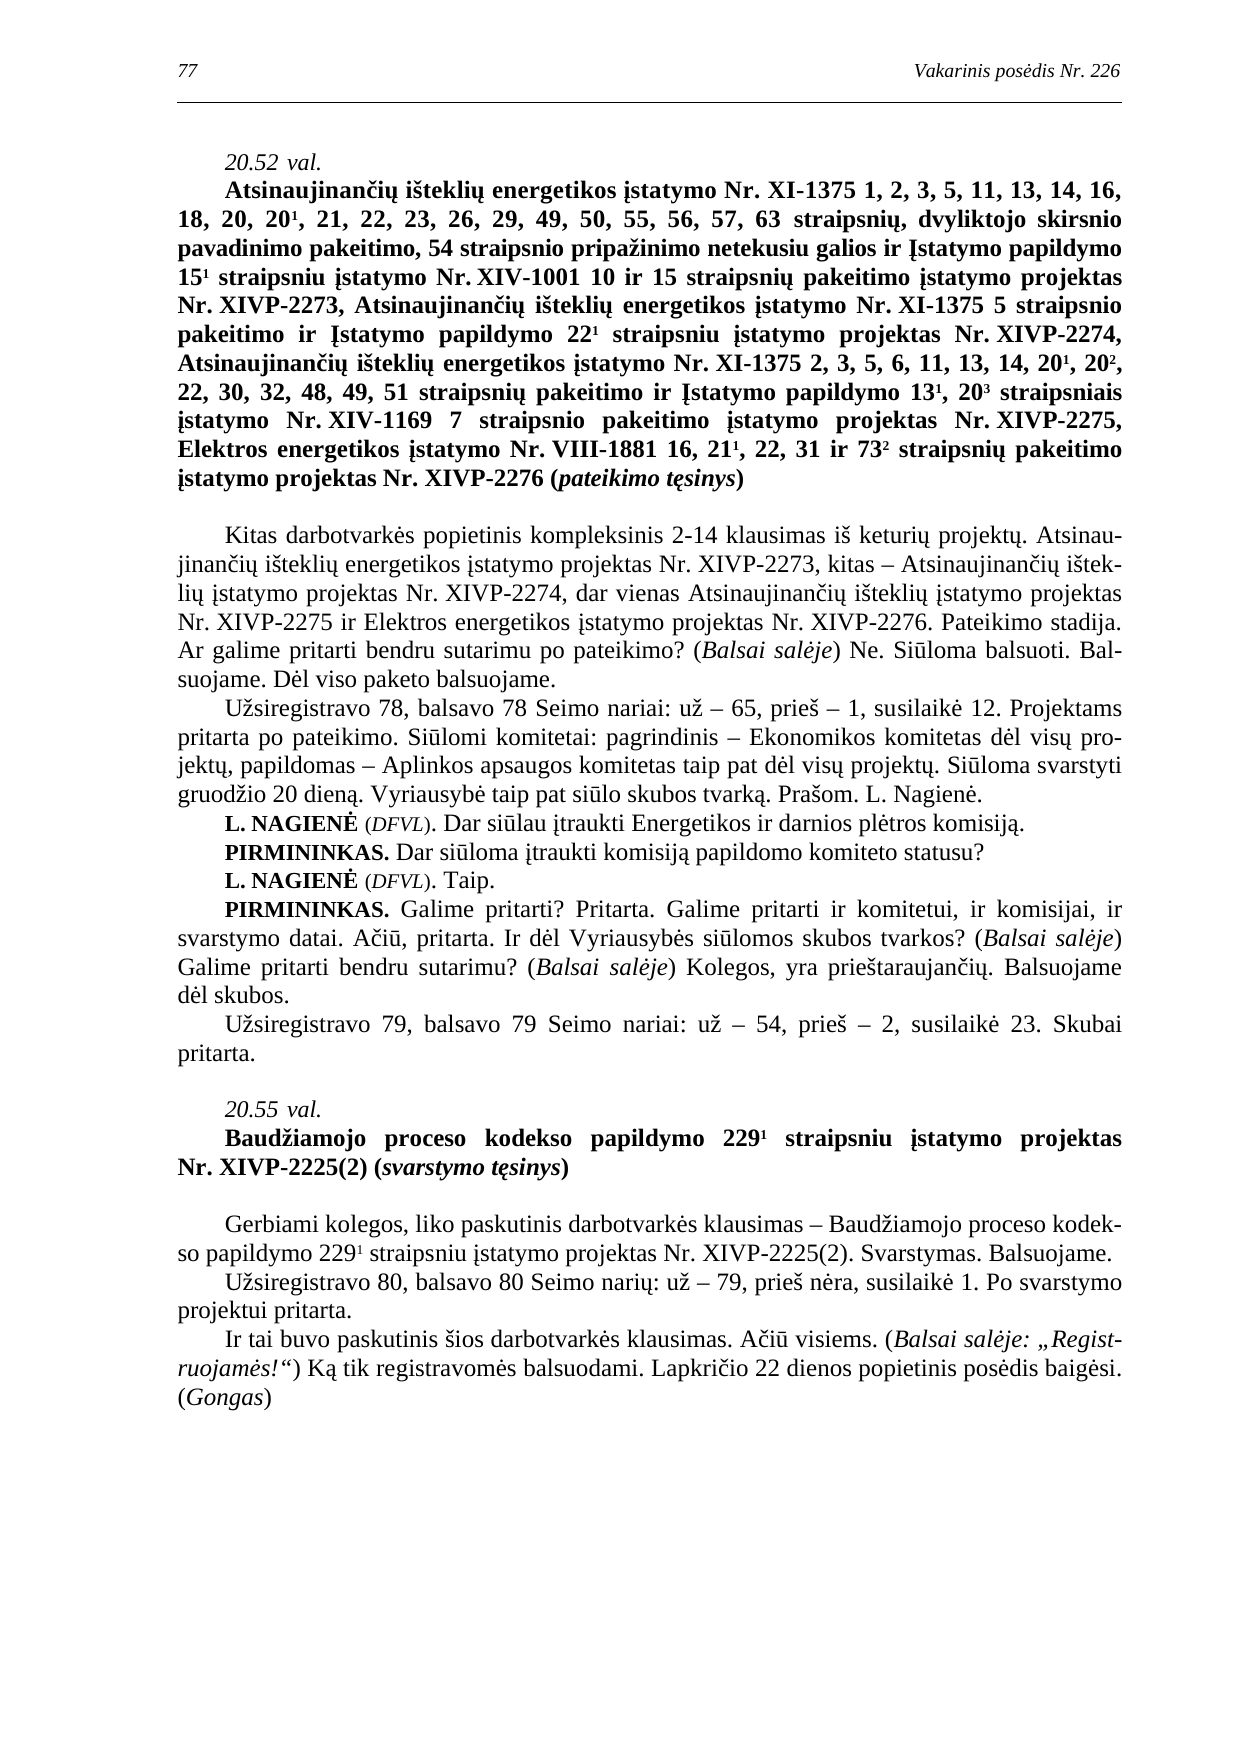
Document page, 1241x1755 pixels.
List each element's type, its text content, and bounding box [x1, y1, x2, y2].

text PIRMININKAS. Ga­li­me pri­tar­ti? Pri­tar­ta. Ga­li­me pri­tar­ti ir ko­mi­te­tui, ir ko­mi­si­jai, ir svar­s­ty­mo da­tai. Ačiū, pri­tar­ta. Ir dėl Vy­riau­sy­bės siū­lo­mos sku­bos tvar­kos? (Bal­sai sa­lė­je) Ga­li­me pri­tar­ti ben­dru su­ta­ri­mu? (Bal­sai sa­lė­je) Ko­le­gos, yra prieš­ta­rau­jan­čių. Bal­suo­ja­me dėl sku­bos. [177, 894, 1122, 1009]
text 20.55 val. [224, 1095, 1122, 1123]
text Už­si­re­gist­ra­vo 80, bal­sa­vo 80 Sei­mo na­rių: už – 79, prieš nė­ra, su­si­lai­kė 1. Po svars­ty­mo pro­jek­tui pri­tar­ta. [177, 1267, 1122, 1324]
text 20.52 val. [224, 148, 1122, 175]
text Už­si­re­gist­ra­vo 78, bal­sa­vo 78 Sei­mo na­riai: už – 65, prieš – 1, su­si­lai­kė 12. Pro­jek­tams pri­tar­ta po pa­tei­ki­mo. Siū­lo­mi ko­mi­te­tai: pa­grin­di­nis – Eko­no­mi­kos ko­mi­te­tas dėl vi­sų pro­jek­tų, pa­pil­do­mas – Ap­lin­kos ap­sau­gos ko­mi­te­tas taip pat dėl vi­sų pro­jek­tų. Siū­lo­ma svars­ty­ti gruo­džio 20 die­ną. Vy­riau­sy­bė taip pat siū­lo sku­bos tvar­ką. Pra­šom. L. Na­gie­nė. [177, 693, 1122, 808]
text PIRMININKAS. Dar siū­lo­ma įtrauk­ti ko­mi­si­ją pa­pil­do­mo ko­mi­te­to sta­tu­su? [177, 837, 1122, 865]
text Ger­bia­mi ko­le­gos, li­ko pas­ku­ti­nis dar­bo­tvarkės klau­si­mas – Bau­džia­mo­jo pro­ce­so ko­dek­so pa­pil­dy­mo 2291 straips­niu įsta­ty­mo pro­jek­tas Nr. XIVP-2225(2). Svars­ty­mas. Bal­suo­ja­me. [177, 1209, 1122, 1267]
text L. NAGIENĖ (DFVL). Dar siū­lau įtrauk­ti Ener­ge­ti­kos ir dar­nios plėt­ros ko­mi­si­ją. [177, 808, 1122, 837]
text Ki­tas dar­bo­tvarkės po­pie­ti­nis kom­plek­si­nis 2-14 klau­si­mas iš ke­tu­rių pro­jek­tų. At­si­nau­jinan­čių iš­tek­lių ener­ge­ti­kos įsta­ty­mo pro­jek­tas Nr. XIVP-2273, ki­tas – At­si­nau­ji­nan­čių iš­tek­lių įsta­ty­mo pro­jek­tas Nr. XIVP-2274, dar vie­nas At­si­nau­ji­nan­čių iš­tek­lių įsta­ty­mo pro­jek­tas Nr. XIVP-2275 ir Elek­tros ener­ge­ti­kos įsta­ty­mo pro­jek­tas Nr. XIVP-2276. Pa­tei­ki­mo sta­di­ja. Ar ga­li­me pri­tar­ti ben­dru su­ta­ri­mu po pa­tei­ki­mo? (Bal­sai sa­lė­je) Ne. Siū­lo­ma bal­suo­ti. Bal­suo­ja­me. Dėl vi­so pa­ke­to bal­suo­ja­me. [177, 520, 1122, 693]
text Bau­džia­mo­jo pro­ce­so ko­dek­so pa­pil­dy­mo 2291 straips­niu įsta­ty­mo pro­jek­tas Nr. XIVP-2225(2) (svars­ty­mo tę­si­nys) [177, 1123, 1122, 1180]
text At­si­nau­ji­nan­čių iš­tek­lių ener­ge­ti­kos įsta­ty­mo Nr. XI-1375 1, 2, 3, 5, 11, 13, 14, 16, 18, 20, 201, 21, 22, 23, 26, 29, 49, 50, 55, 56, 57, 63 straips­nių, dvy­lik­to­jo skir­snio pavadi­ni­mo pa­kei­ti­mo, 54 straips­nio pri­pa­ži­ni­mo ne­te­ku­siu ga­lios ir Įsta­ty­mo pa­pil­dy­mo 151 straips­niu įsta­ty­mo Nr. XIV-1001 10 ir 15 straips­nių pa­kei­ti­mo įsta­ty­mo pro­jek­tas Nr. XIVP-2273, At­si­nau­ji­nan­čių iš­tek­lių ener­ge­ti­kos įsta­ty­mo Nr. XI-1375 5 straips­nio pa­kei­ti­mo ir Įsta­ty­mo pa­pil­dy­mo 221 straips­niu įsta­ty­mo pro­jek­tas Nr. XIVP-2274, Atsinau­ji­nan­čių iš­tek­lių ener­ge­ti­kos įsta­ty­mo Nr. XI-1375 2, 3, 5, 6, 11, 13, 14, 201, 202, 22, 30, 32, 48, 49, 51 straips­nių pa­kei­ti­mo ir Įsta­ty­mo pa­pil­dy­mo 131, 203 straips­niais įsta­ty­mo Nr. XIV-1169 7 straips­nio pa­kei­ti­mo įsta­ty­mo pro­jek­tas Nr. XIVP-2275, Elektros ener­ge­ti­kos įsta­ty­mo Nr. VIII-1881 16, 211, 22, 31 ir 732 straips­nių pa­kei­ti­mo įsta­ty­mo pro­jek­tas Nr. XIVP-2276 (pa­tei­ki­mo tę­si­nys) [177, 175, 1122, 492]
text Ir tai bu­vo pas­ku­ti­nis šios dar­bo­tvarkės klau­si­mas. Ačiū vi­siems. (Bal­sai sa­lė­je: „Re­gist­ruo­ja­mės!“) Ką tik re­gist­ra­vo­mės bal­suo­da­mi. Lap­kri­čio 22 die­nos po­pie­ti­nis po­sė­dis bai­gė­si. (Gon­gas) [177, 1324, 1122, 1410]
text Už­si­re­gist­ra­vo 79, bal­sa­vo 79 Sei­mo na­riai: už – 54, prieš – 2, su­si­lai­kė 23. Sku­bai pritar­ta. [177, 1009, 1122, 1067]
text L. NAGIENĖ (DFVL). Taip. [177, 865, 1122, 894]
